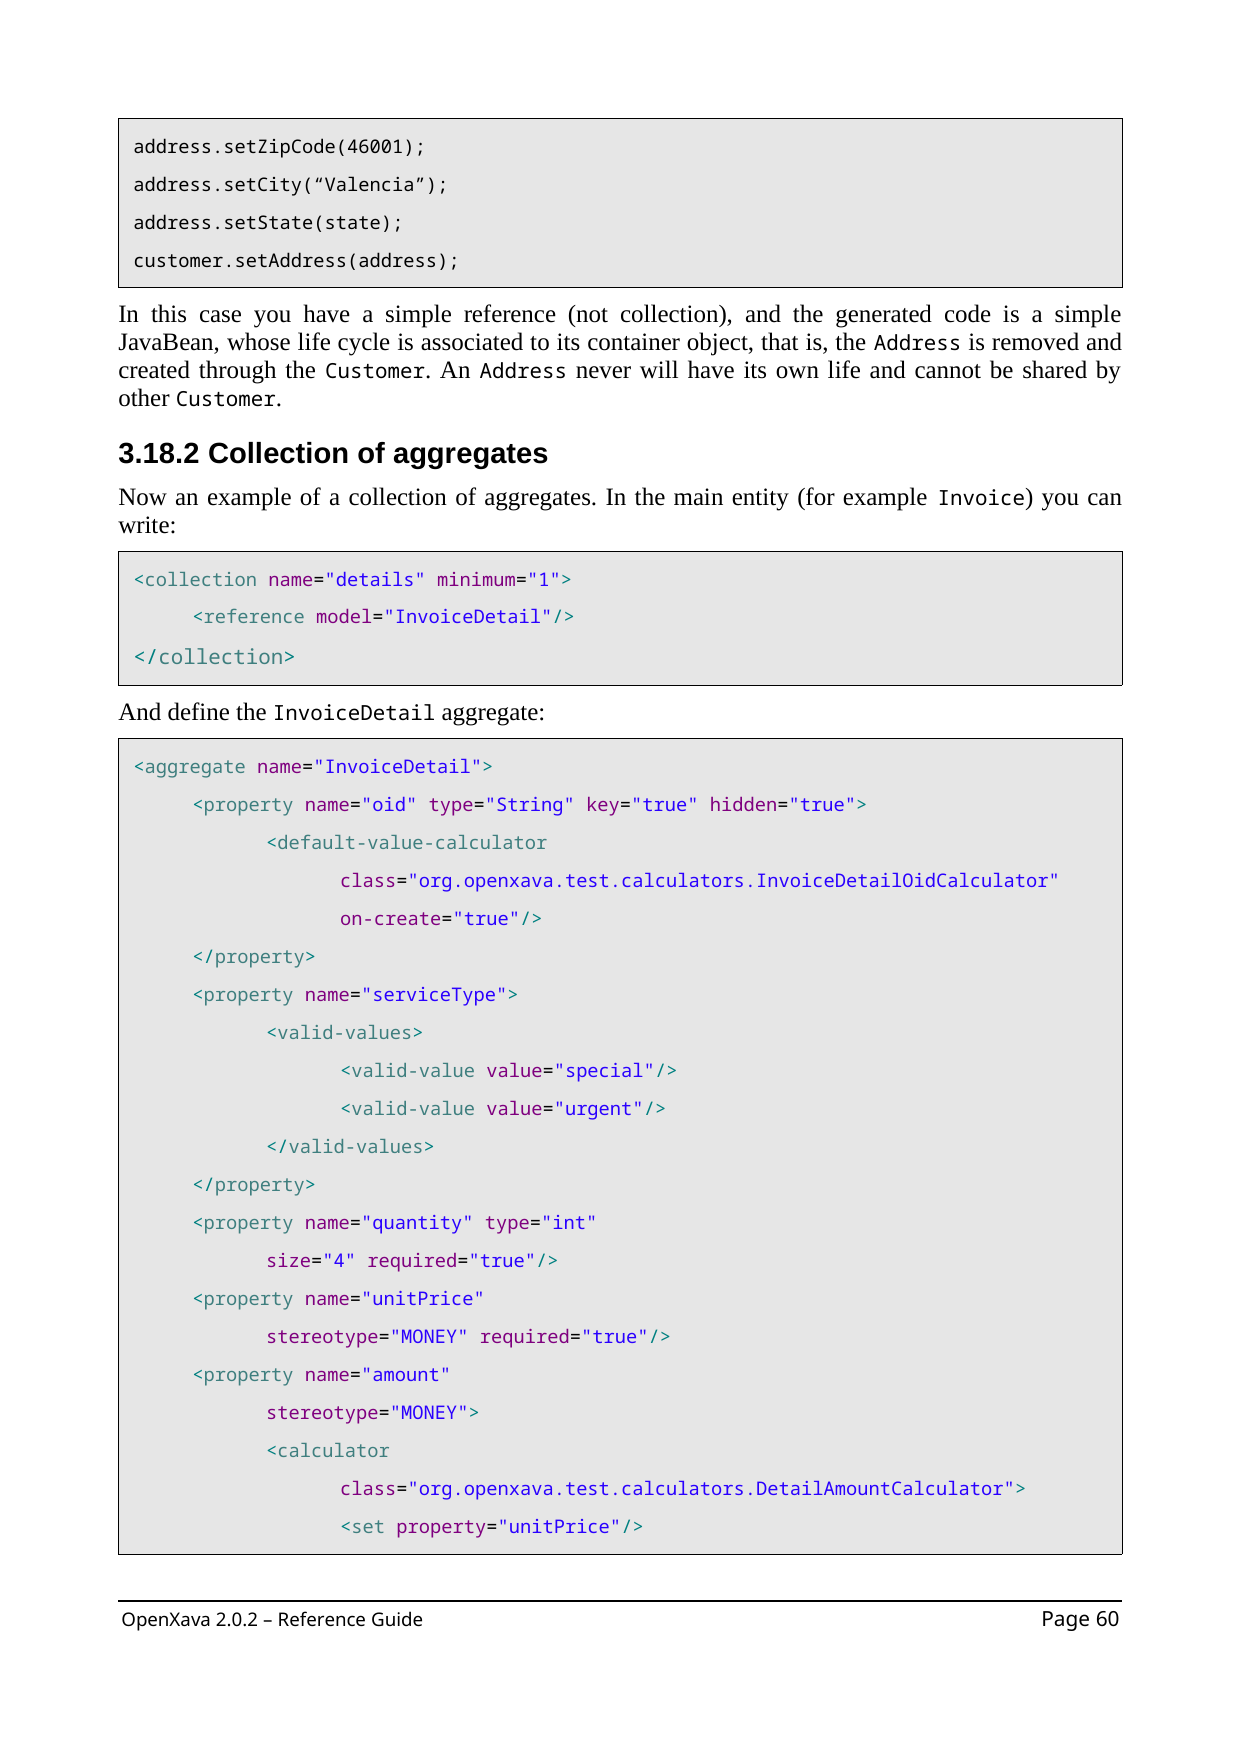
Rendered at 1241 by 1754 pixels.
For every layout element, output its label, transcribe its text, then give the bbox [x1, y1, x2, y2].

text <collection name="details" minimum="1"> [119, 552, 1122, 589]
text <property name="amount" [119, 1347, 1122, 1385]
text address.setZipCode(46001); [119, 119, 1122, 156]
text stereotype="MONEY"> [119, 1385, 1122, 1423]
text <default-value-calculator [119, 814, 1122, 852]
text <valid-values> [119, 1004, 1122, 1042]
text size="4" required="true"/> [119, 1233, 1122, 1271]
text <reference model="InvoiceDetail"/> [119, 589, 1122, 627]
text Now an example of a collection of aggregates. In the main entity (for example Invoice) you can write: [118, 483, 1122, 538]
text address.setCity(“Valencia”); [119, 156, 1122, 194]
text <valid-value value="urgent"/> [119, 1081, 1122, 1118]
text And define the InvoiceDetail aggregate: [118, 698, 1122, 726]
text address.setState(state); [119, 194, 1122, 232]
text <property name="quantity" type="int" [119, 1194, 1122, 1233]
text <set property="unitPrice"/> [119, 1499, 1122, 1554]
text <aggregate name="InvoiceDetail"> [119, 739, 1122, 776]
text <calculator [119, 1423, 1122, 1461]
text customer.setAddress(address); [119, 232, 1122, 287]
text </valid-values> [119, 1118, 1122, 1157]
text <property name="unitPrice" [119, 1271, 1122, 1309]
text </property> [119, 1157, 1122, 1194]
text In this case you have a simple reference (not collection), and the generated code is a simple JavaBean, whose life cycle is associated to its container object, that is, the Address is removed and created through the Customer. An Address never will have its own life and cannot be shared by other Customer. [118, 300, 1122, 412]
text </property> [119, 928, 1122, 966]
text </collection> [119, 627, 1122, 685]
subtitle Collection of aggregates [118, 437, 1122, 470]
text stereotype="MONEY" required="true"/> [119, 1309, 1122, 1347]
text class="org.openxava.test.calculators.DetailAmountCalculator"> [119, 1461, 1122, 1499]
text class="org.openxava.test.calculators.InvoiceDetailOidCalculator" [119, 852, 1122, 890]
text on-create="true"/> [119, 890, 1122, 928]
text <property name="oid" type="String" key="true" hidden="true"> [119, 776, 1122, 814]
text <valid-value value="special"/> [119, 1042, 1122, 1081]
text <property name="serviceType"> [119, 966, 1122, 1004]
